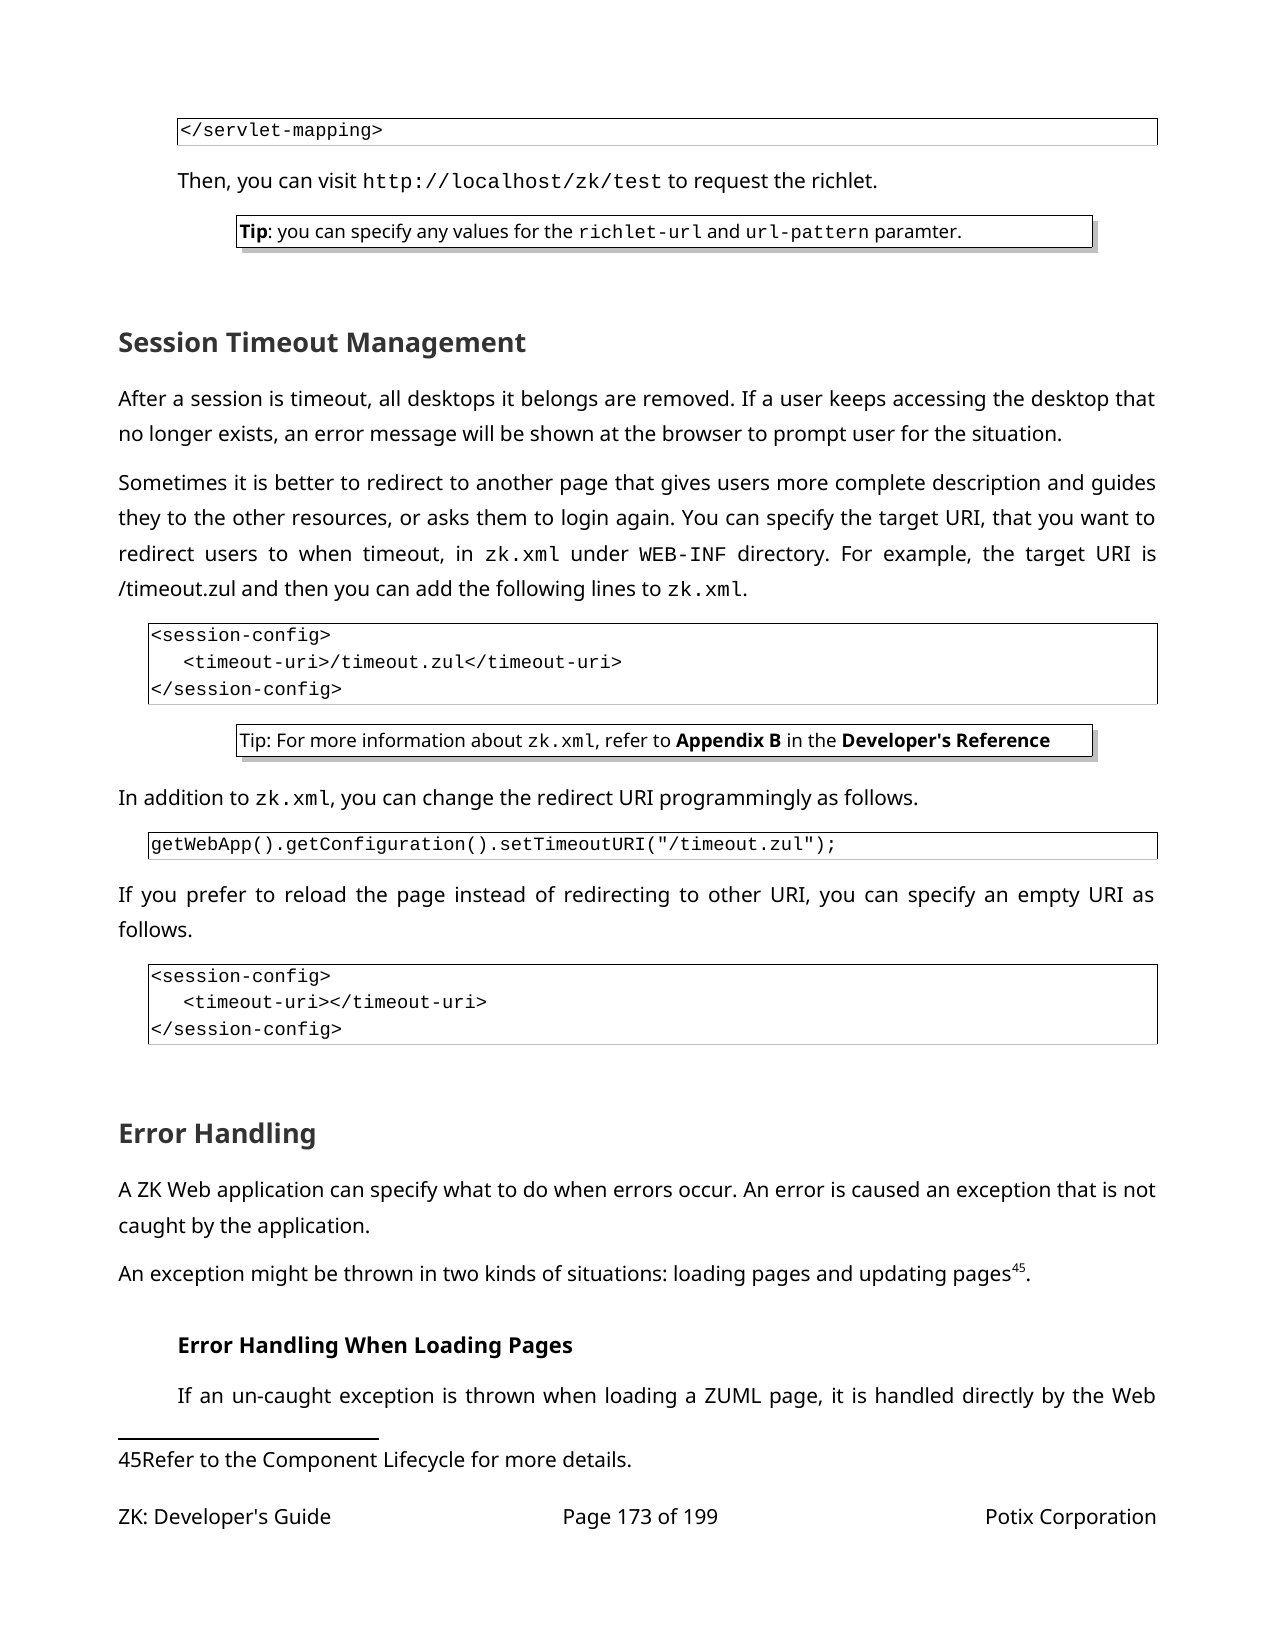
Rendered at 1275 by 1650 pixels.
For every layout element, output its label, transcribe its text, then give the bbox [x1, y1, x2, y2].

text getWebApp().getConfiguration().setTimeoutURI("/timeout.zul"); [149, 833, 1157, 859]
text If you prefer to reload the page instead of redirecting to other URI, you can specify an empty URI as follows. [118, 880, 1157, 943]
text An exception might be thrown in two kinds of situations: loading pages and updating pages. [118, 1259, 1157, 1288]
text Then, you can visit http://localhost/zk/test to request the richlet. [177, 166, 1157, 194]
text If an un-caught exception is thrown when loading a ZUML page, it is handled directly by the Web [177, 1381, 1157, 1409]
text <session-config> <timeout-uri></timeout-uri> </session-config> [149, 965, 1157, 1044]
text Tip: For more information about zk.xml, refer to Appendix B in the Developer's Reference [237, 725, 1092, 756]
text Tip: you can specify any values for the richlet-url and url-pattern paramter. [237, 216, 1092, 247]
subtitle Error Handling [118, 1115, 1157, 1152]
text In addition to zk.xml, you can change the redirect URI programmingly as follows. [118, 783, 1157, 811]
text <session-config> <timeout-uri>/timeout.zul</timeout-uri> </session-config> [149, 624, 1157, 704]
text Sometimes it is better to redirect to another page that gives users more complete description and guides they to the other resources, or asks them to login again. You can specify the target URI, that you want to redirect users to when timeout, in zk.xml under WEB-INF directory. For example, the target URI is /timeout.zul and then you can add the following lines to zk.xml. [118, 468, 1157, 603]
subtitle Error Handling When Loading Pages [177, 1330, 1157, 1360]
text After a session is timeout, all desktops it belongs are removed. If a user keeps accessing the desktop that no longer exists, an error message will be shown at the browser to prompt user for the situation. [118, 384, 1157, 448]
text Refer to the Component Lifecycle for more details. [118, 1445, 1157, 1473]
text </servlet-mapping> [178, 119, 1157, 145]
text A ZK Web application can specify what to do when errors occur. An error is caused an exception that is not caught by the application. [118, 1176, 1157, 1239]
subtitle Session Timeout Management [118, 324, 1157, 361]
